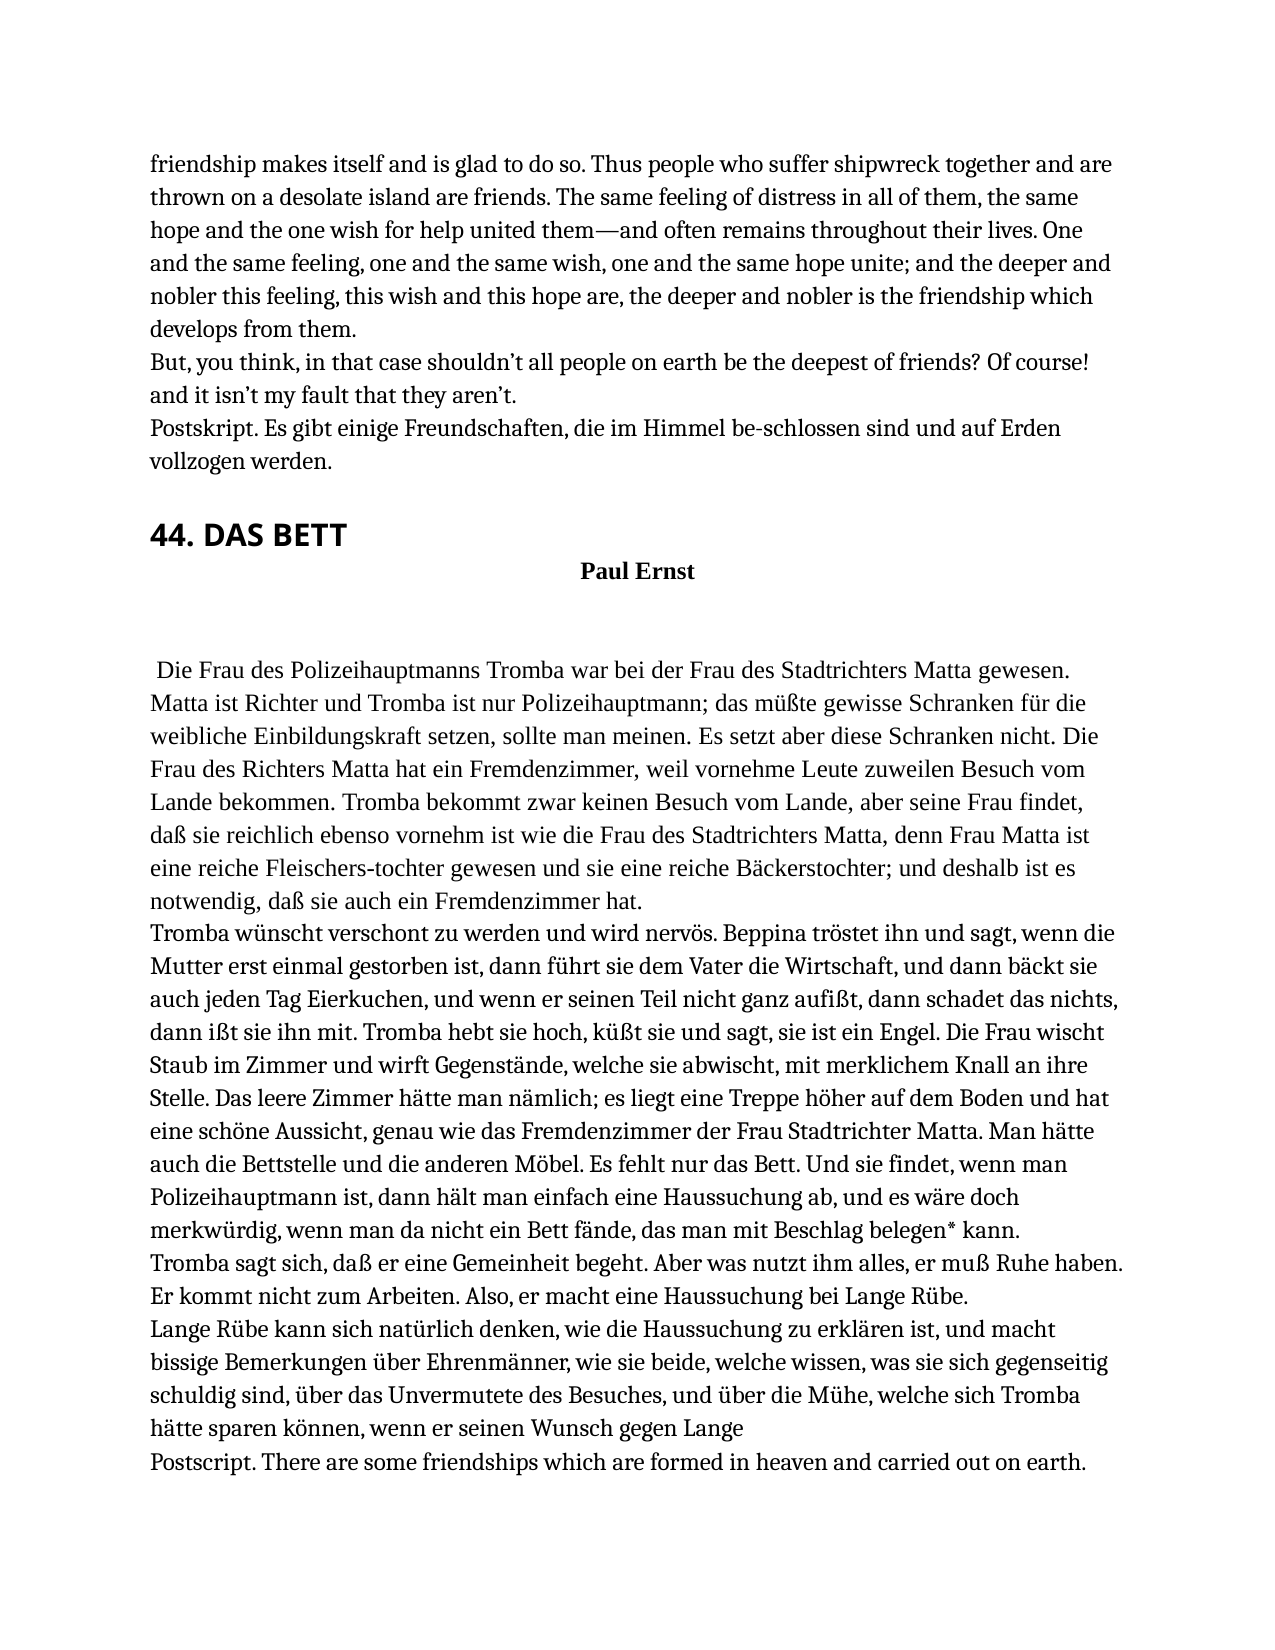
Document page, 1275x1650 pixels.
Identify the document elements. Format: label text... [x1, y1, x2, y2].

text friendship makes itself and is glad to do so. Thus people who suffer shipwreck together and are thrown on a desolate island are friends. The same feeling of distress in all of them, the same hope and the one wish for help united them—and often remains throughout their lives. One and the same feeling, one and the same wish, one and the same hope unite; and the deeper and nobler this feeling, this wish and this hope are, the deeper and nobler is the friendship which develops from them. [150, 150, 1125, 344]
text Postskript. Es gibt einige Freundschaften, die im Himmel be-schlossen sind und auf Erden vollzogen werden. [150, 414, 1125, 476]
text Tromba sagt sich, daß er eine Gemeinheit begeht. Aber was nutzt ihm alles, er muß Ruhe haben. Er kommt nicht zum Arbeiten. Also, er macht eine Haussuchung bei Lange Rübe. [150, 1249, 1125, 1311]
text But, you think, in that case shouldn’t all people on earth be the deepest of friends? Of course! and it isn’t my fault that they aren’t. [150, 348, 1125, 410]
text Postscript. There are some friendships which are formed in heaven and carried out on earth. [150, 1447, 1125, 1476]
text Lange Rübe kann sich natürlich denken, wie die Haussuchung zu erklären ist, und macht bissige Bemerkungen über Ehrenmänner, wie sie beide, welche wissen, was sie sich gegenseitig schuldig sind, über das Unvermutete des Besuches, und über die Mühe, welche sich Tromba hätte sparen können, wenn er seinen Wunsch gegen Lange [150, 1315, 1125, 1443]
text Die Frau des Polizeihauptmanns Tromba war bei der Frau des Stadtrichters Matta gewesen. Matta ist Richter und Tromba ist nur Polizeihauptmann; das müßte gewisse Schranken für die weibliche Einbildungskraft setzen, sollte man meinen. Es setzt aber diese Schranken nicht. Die Frau des Richters Matta hat ein Fremdenzimmer, weil vornehme Leute zuweilen Besuch vom Lande bekommen. Tromba bekommt zwar keinen Besuch vom Lande, aber seine Frau findet, daß sie reichlich ebenso vornehm ist wie die Frau des Stadtrichters Matta, denn Frau Matta ist eine reiche Fleischers-tochter gewesen und sie eine reiche Bäckerstochter; und deshalb ist es notwendig, daß sie auch ein Fremdenzimmer hat. [150, 589, 1125, 915]
text Tromba wünscht verschont zu werden und wird nervös. Beppina tröstet ihn und sagt, wenn die Mutter erst einmal gestorben ist, dann führt sie dem Vater die Wirtschaft, und dann bäckt sie auch jeden Tag Eierkuchen, und wenn er seinen Teil nicht ganz aufißt, dann schadet das nichts, dann ißt sie ihn mit. Tromba hebt sie hoch, küßt sie und sagt, sie ist ein Engel. Die Frau wischt Staub im Zimmer und wirft Gegenstände, welche sie abwischt, mit merklichem Knall an ihre Stelle. Das leere Zimmer hätte man nämlich; es liegt eine Treppe höher auf dem Boden und hat eine schöne Aussicht, genau wie das Fremdenzimmer der Frau Stadtrichter Matta. Man hätte auch die Bettstelle und die anderen Möbel. Es fehlt nur das Bett. Und sie findet, wenn man Polizeihauptmann ist, dann hält man einfach eine Haussuchung ab, und es wäre doch merkwürdig, wenn man da nicht ein Bett fände, das man mit Beschlag belegen* kann. [150, 919, 1125, 1245]
text 44. DAS BETT [150, 505, 1125, 556]
text Paul Ernst [150, 556, 1125, 584]
